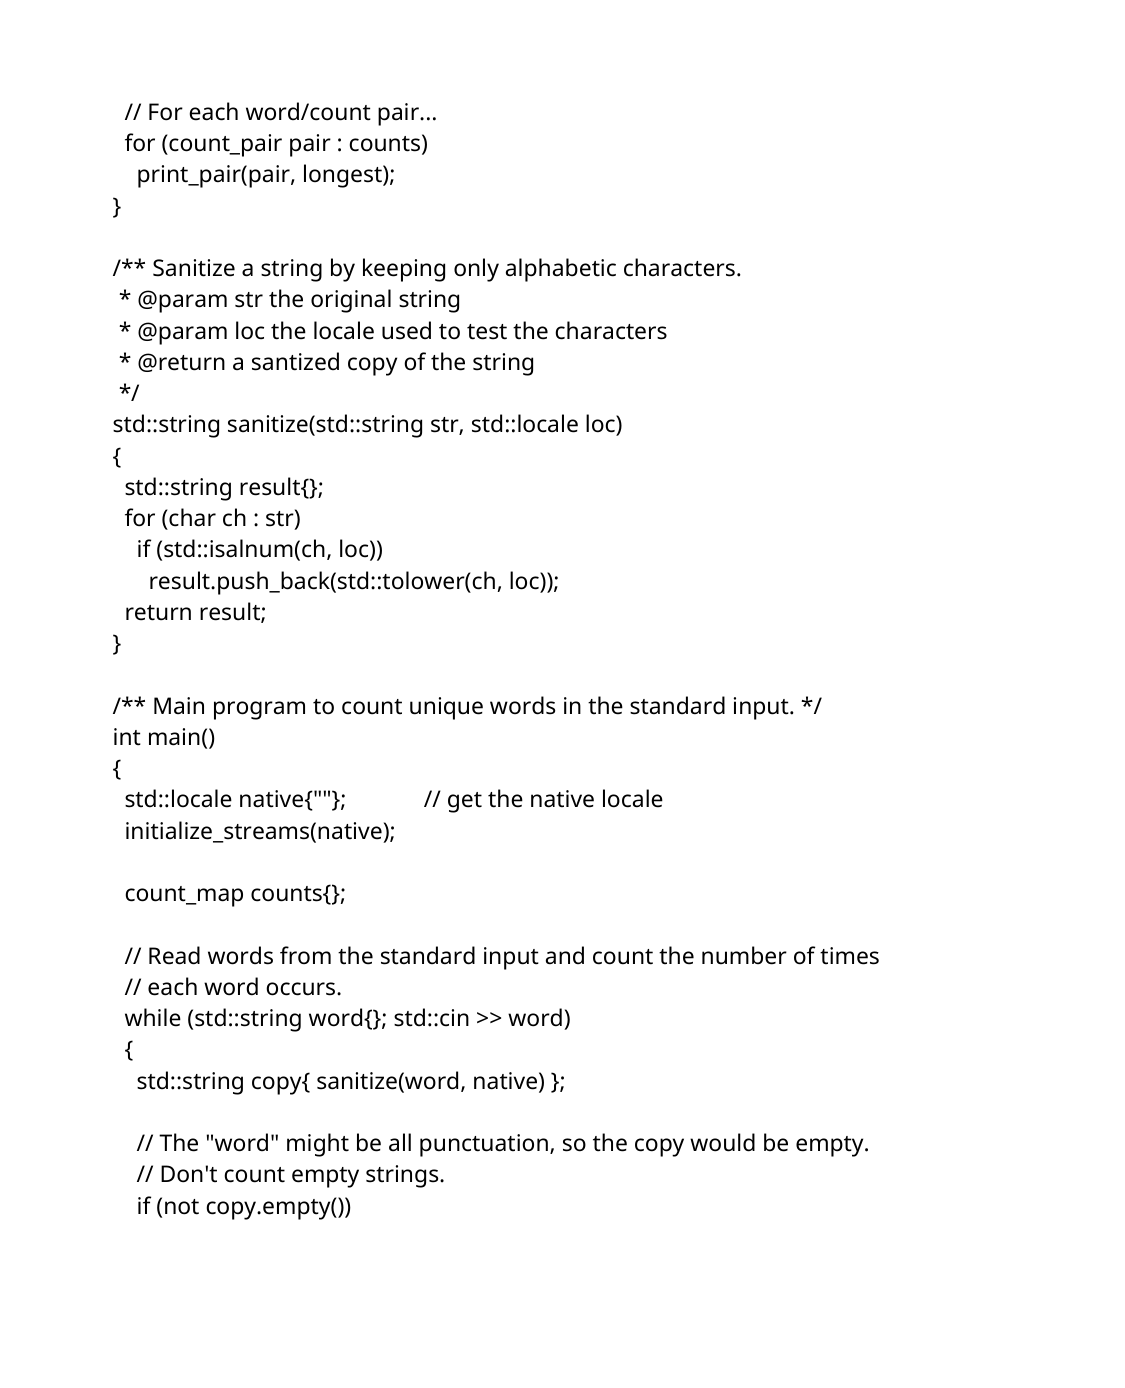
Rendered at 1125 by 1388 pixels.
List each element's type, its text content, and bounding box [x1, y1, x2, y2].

text { [112, 752, 1012, 783]
text * @param loc the locale used to test the characters [112, 315, 1012, 346]
text while (std::string word{}; std::cin >> word) [112, 1002, 1012, 1033]
text std::string copy{ sanitize(word, native) }; [112, 1065, 1012, 1096]
text result.push_back(std::tolower(ch, loc)); [112, 565, 1012, 596]
text { [112, 440, 1012, 471]
text std::string sanitize(std::string str, std::locale loc) [112, 408, 1012, 440]
text */ [112, 377, 1012, 408]
text // Read words from the standard input and count the number of times [112, 940, 1012, 971]
text } [112, 627, 1012, 658]
text print_pair(pair, longest); [112, 158, 1012, 190]
text std::string result{}; [112, 471, 1012, 502]
text * @param str the original string [112, 283, 1012, 315]
text initialize_streams(native); [112, 815, 1012, 846]
text count_map counts{}; [112, 877, 1012, 908]
text for (count_pair pair : counts) [112, 127, 1012, 158]
text } [112, 190, 1012, 221]
text { [112, 1033, 1012, 1065]
text // Don't count empty strings. [112, 1158, 1012, 1190]
text /** Sanitize a string by keeping only alphabetic characters. [112, 252, 1012, 283]
text int main() [112, 721, 1012, 752]
text * @return a santized copy of the string [112, 346, 1012, 377]
text if (not copy.empty()) [112, 1190, 1012, 1221]
text /** Main program to count unique words in the standard input. */ [112, 690, 1012, 721]
text std::locale native{""}; // get the native locale [112, 783, 1012, 815]
text // The "word" might be all punctuation, so the copy would be empty. [112, 1127, 1012, 1158]
text // each word occurs. [112, 971, 1012, 1002]
text if (std::isalnum(ch, loc)) [112, 533, 1012, 565]
text for (char ch : str) [112, 502, 1012, 533]
text // For each word/count pair... [112, 96, 1012, 127]
text return result; [112, 596, 1012, 627]
